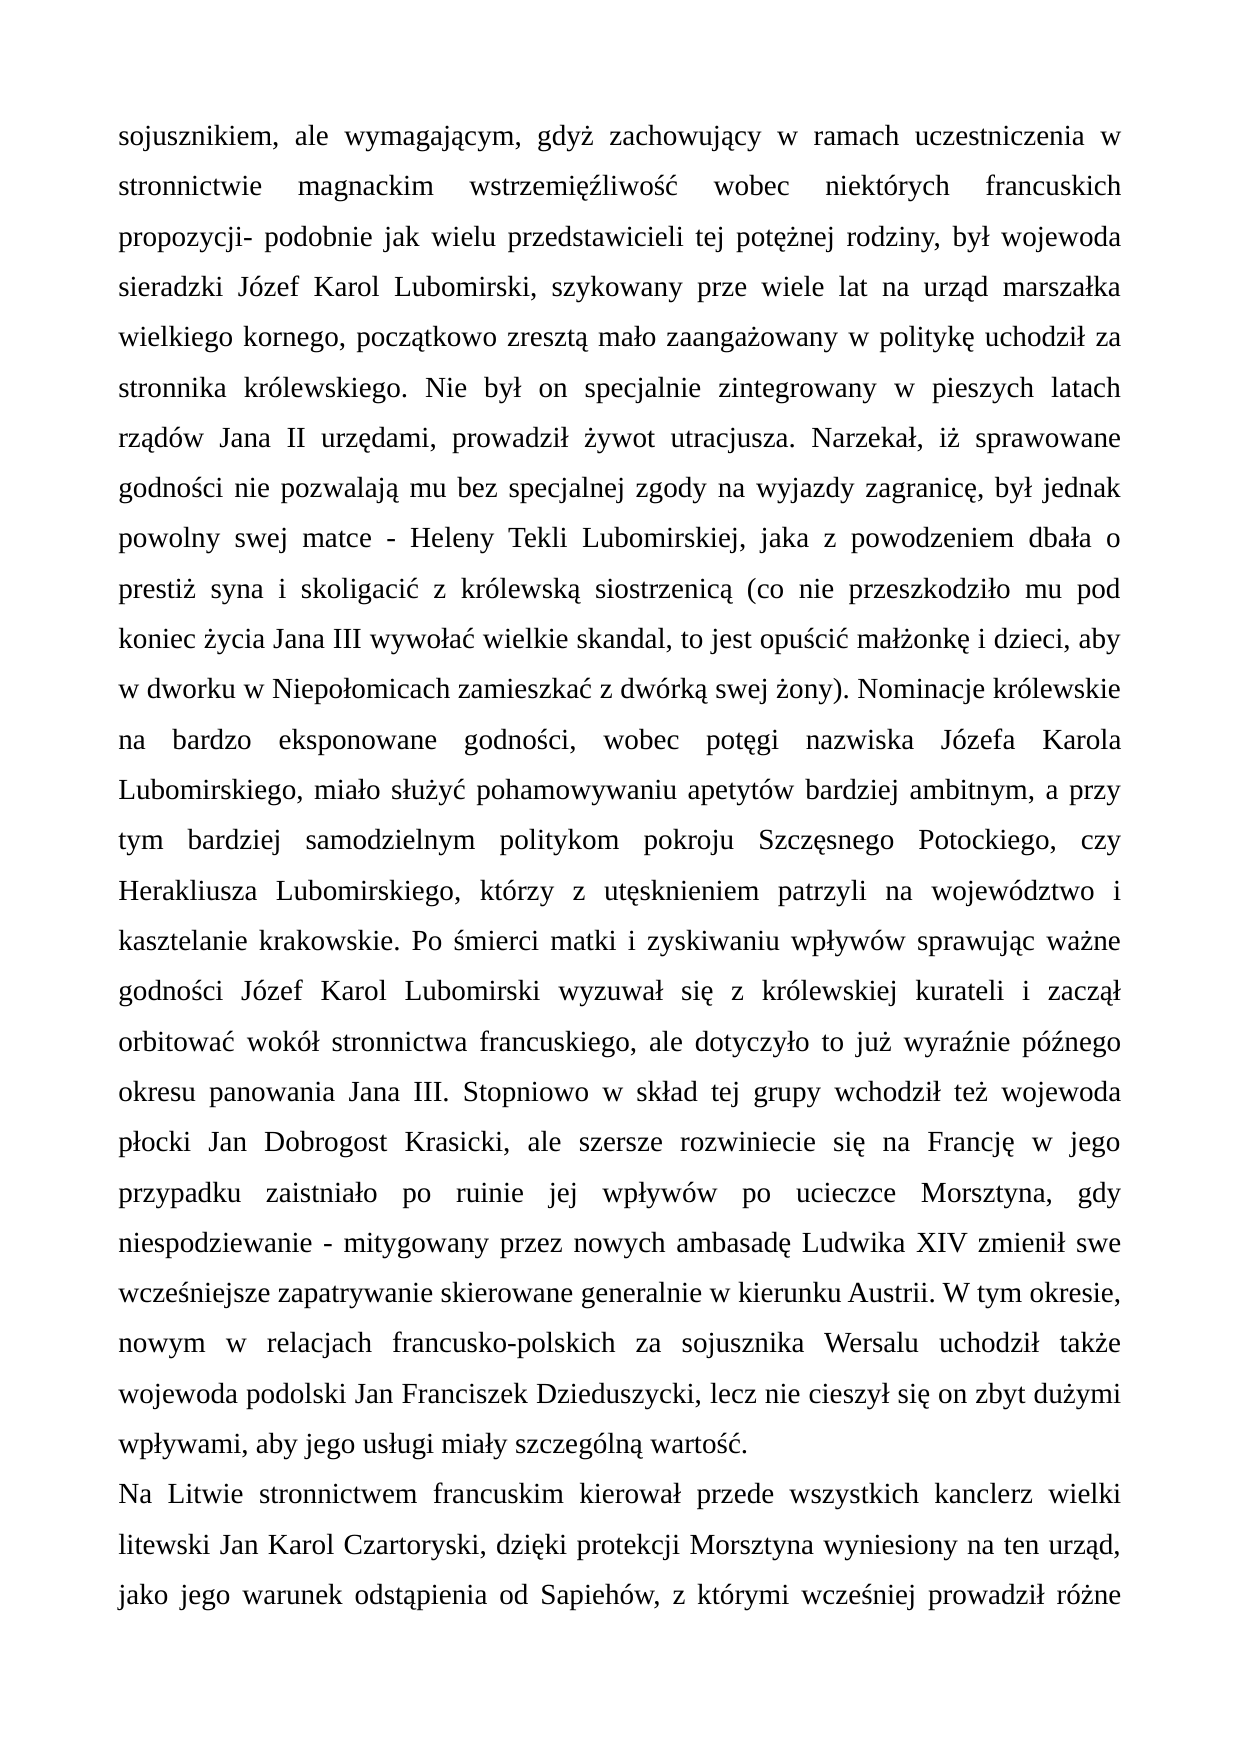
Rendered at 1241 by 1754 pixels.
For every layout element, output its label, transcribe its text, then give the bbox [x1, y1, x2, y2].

text sojusznikiem, ale wymagającym, gdyż zachowujący w ramach uczestniczenia w stronnictwie magnackim wstrzemięźliwość wobec niektórych francuskich propozycji- podobnie jak wielu przedstawicieli tej potężnej rodziny, był wojewoda sieradzki Józef Karol Lubomirski, szykowany prze wiele lat na urząd marszałka wielkiego kornego, początkowo zresztą mało zaangażowany w politykę uchodził za stronnika królewskiego. Nie był on specjalnie zintegrowany w pieszych latach rządów Jana II urzędami, prowadził żywot utracjusza. Narzekał, iż sprawowane godności nie pozwalają mu bez specjalnej zgody na wyjazdy zagranicę, był jednak powolny swej matce - Heleny Tekli Lubomirskiej, jaka z powodzeniem dbała o prestiż syna i skoligacić z królewską siostrzenicą (co nie przeszkodziło mu pod koniec życia Jana III wywołać wielkie skandal, to jest opuścić małżonkę i dzieci, aby w dworku w Niepołomicach zamieszkać z dwórką swej żony). Nominacje królewskie na bardzo eksponowane godności, wobec potęgi nazwiska Józefa Karola Lubomirskiego, miało służyć pohamowywaniu apetytów bardziej ambitnym, a przy tym bardziej samodzielnym politykom pokroju Szczęsnego Potockiego, czy Herakliusza Lubomirskiego, którzy z utęsknieniem patrzyli na województwo i kasztelanie krakowskie. Po śmierci matki i zyskiwaniu wpływów sprawując ważne godności Józef Karol Lubomirski wyzuwał się z królewskiej kurateli i zaczął orbitować wokół stronnictwa francuskiego, ale dotyczyło to już wyraźnie późnego okresu panowania Jana III. Stopniowo w skład tej grupy wchodził też wojewoda płocki Jan Dobrogost Krasicki, ale szersze rozwiniecie się na Francję w jego przypadku zaistniało po ruinie jej wpływów po ucieczce Morsztyna, gdy niespodziewanie - mitygowany przez nowych ambasadę Ludwika XIV zmienił swe wcześniejsze zapatrywanie skierowane generalnie w kierunku Austrii. W tym okresie, nowym w relacjach francusko-polskich za sojusznika Wersalu uchodził także wojewoda podolski Jan Franciszek Dzieduszycki, lecz nie cieszył się on zbyt dużymi wpływami, aby jego usługi miały szczególną wartość. [118, 118, 1122, 1460]
text Na Litwie stronnictwem francuskim kierował przede wszystkich kanclerz wielki litewski Jan Karol Czartoryski, dzięki protekcji Morsztyna wyniesiony na ten urząd, jako jego warunek odstąpienia od Sapiehów, z którymi wcześniej prowadził różne [118, 1477, 1122, 1611]
